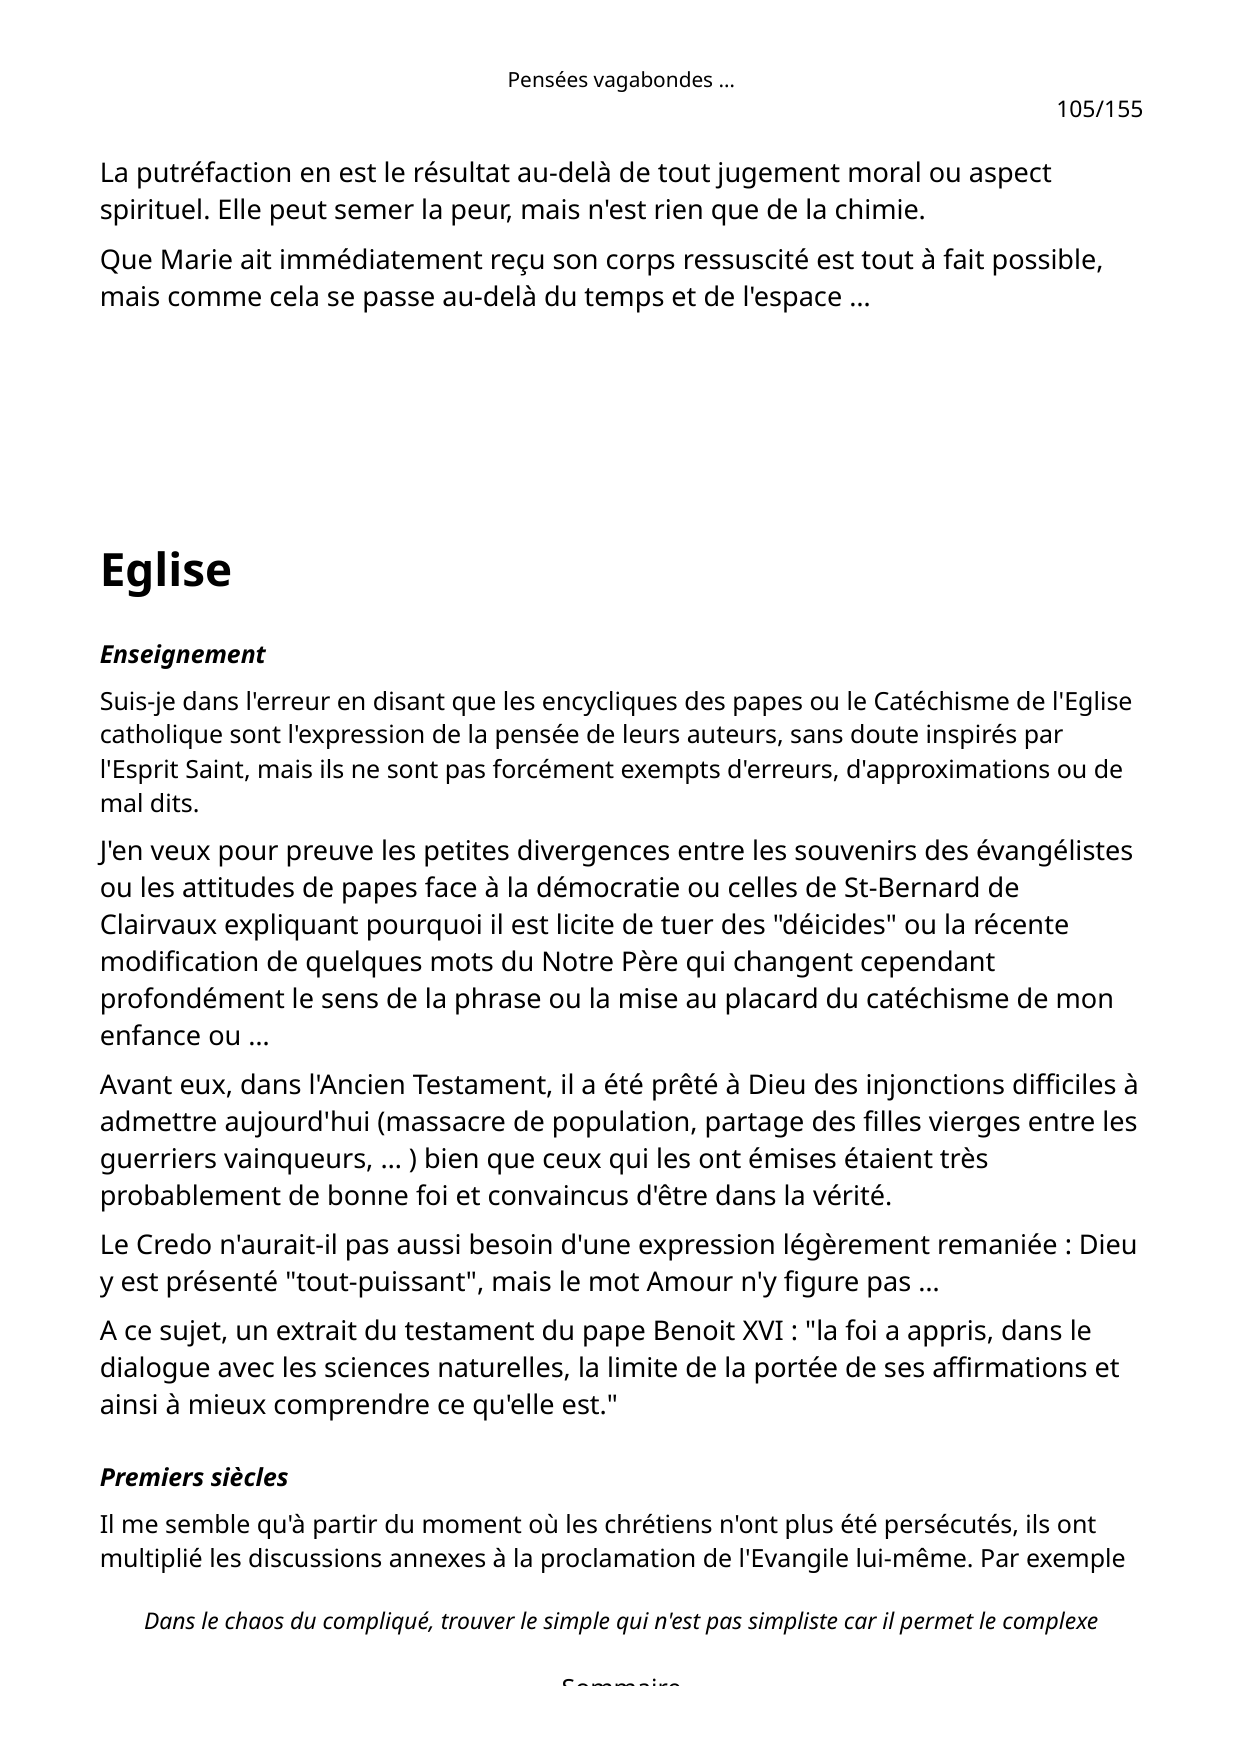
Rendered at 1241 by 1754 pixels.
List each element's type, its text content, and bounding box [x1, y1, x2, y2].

subtitle Eglise [99, 537, 1143, 599]
text A ce sujet, un extrait du testament du pape Benoit XVI : "la foi a appris, dans le dialogue avec les sciences naturelles, la limite de la portée de ses affirmations et ainsi à mieux comprendre ce qu'elle est." [99, 1312, 1143, 1422]
subtitle Premiers siècles [99, 1460, 1143, 1494]
subtitle Enseignement [99, 637, 1143, 671]
text J'en veux pour preuve les petites divergences entre les souvenirs des évangélistes ou les attitudes de papes face à la démocratie ou celles de St-Bernard de Clairvaux expliquant pourquoi il est licite de tuer des "déicides" ou la récente modification de quelques mots du Notre Père qui changent cependant profondément le sens de la phrase ou la mise au placard du catéchisme de mon enfance ou … [99, 832, 1143, 1053]
text La putréfaction en est le résultat au-delà de tout jugement moral ou aspect spirituel. Elle peut semer la peur, mais n'est rien que de la chimie. [99, 154, 1143, 228]
text Avant eux, dans l'Ancien Testament, il a été prêté à Dieu des injonctions difficiles à admettre aujourd'hui (massacre de population, partage des filles vierges entre les guerriers vainqueurs, … ) bien que ceux qui les ont émises étaient très probablement de bonne foi et convaincus d'être dans la vérité. [99, 1066, 1143, 1213]
text Il me semble qu'à partir du moment où les chrétiens n'ont plus été persécutés, ils ont multiplié les discussions annexes à la proclamation de l'Evangile lui-même. Par exemple [99, 1506, 1143, 1574]
text Suis-je dans l'erreur en disant que les encycliques des papes ou le Catéchisme de l'Eglise catholique sont l'expression de la pensée de leurs auteurs, sans doute inspirés par l'Esprit Saint, mais ils ne sont pas forcément exempts d'erreurs, d'approximations ou de mal dits. [99, 683, 1143, 819]
text Que Marie ait immédiatement reçu son corps ressuscité est tout à fait possible, mais comme cela se passe au-delà du temps et de l'espace … [99, 240, 1143, 314]
text Le Credo n'aurait-il pas aussi besoin d'une expression légèrement remaniée : Dieu y est présenté "tout-puissant", mais le mot Amour n'y figure pas … [99, 1226, 1143, 1299]
